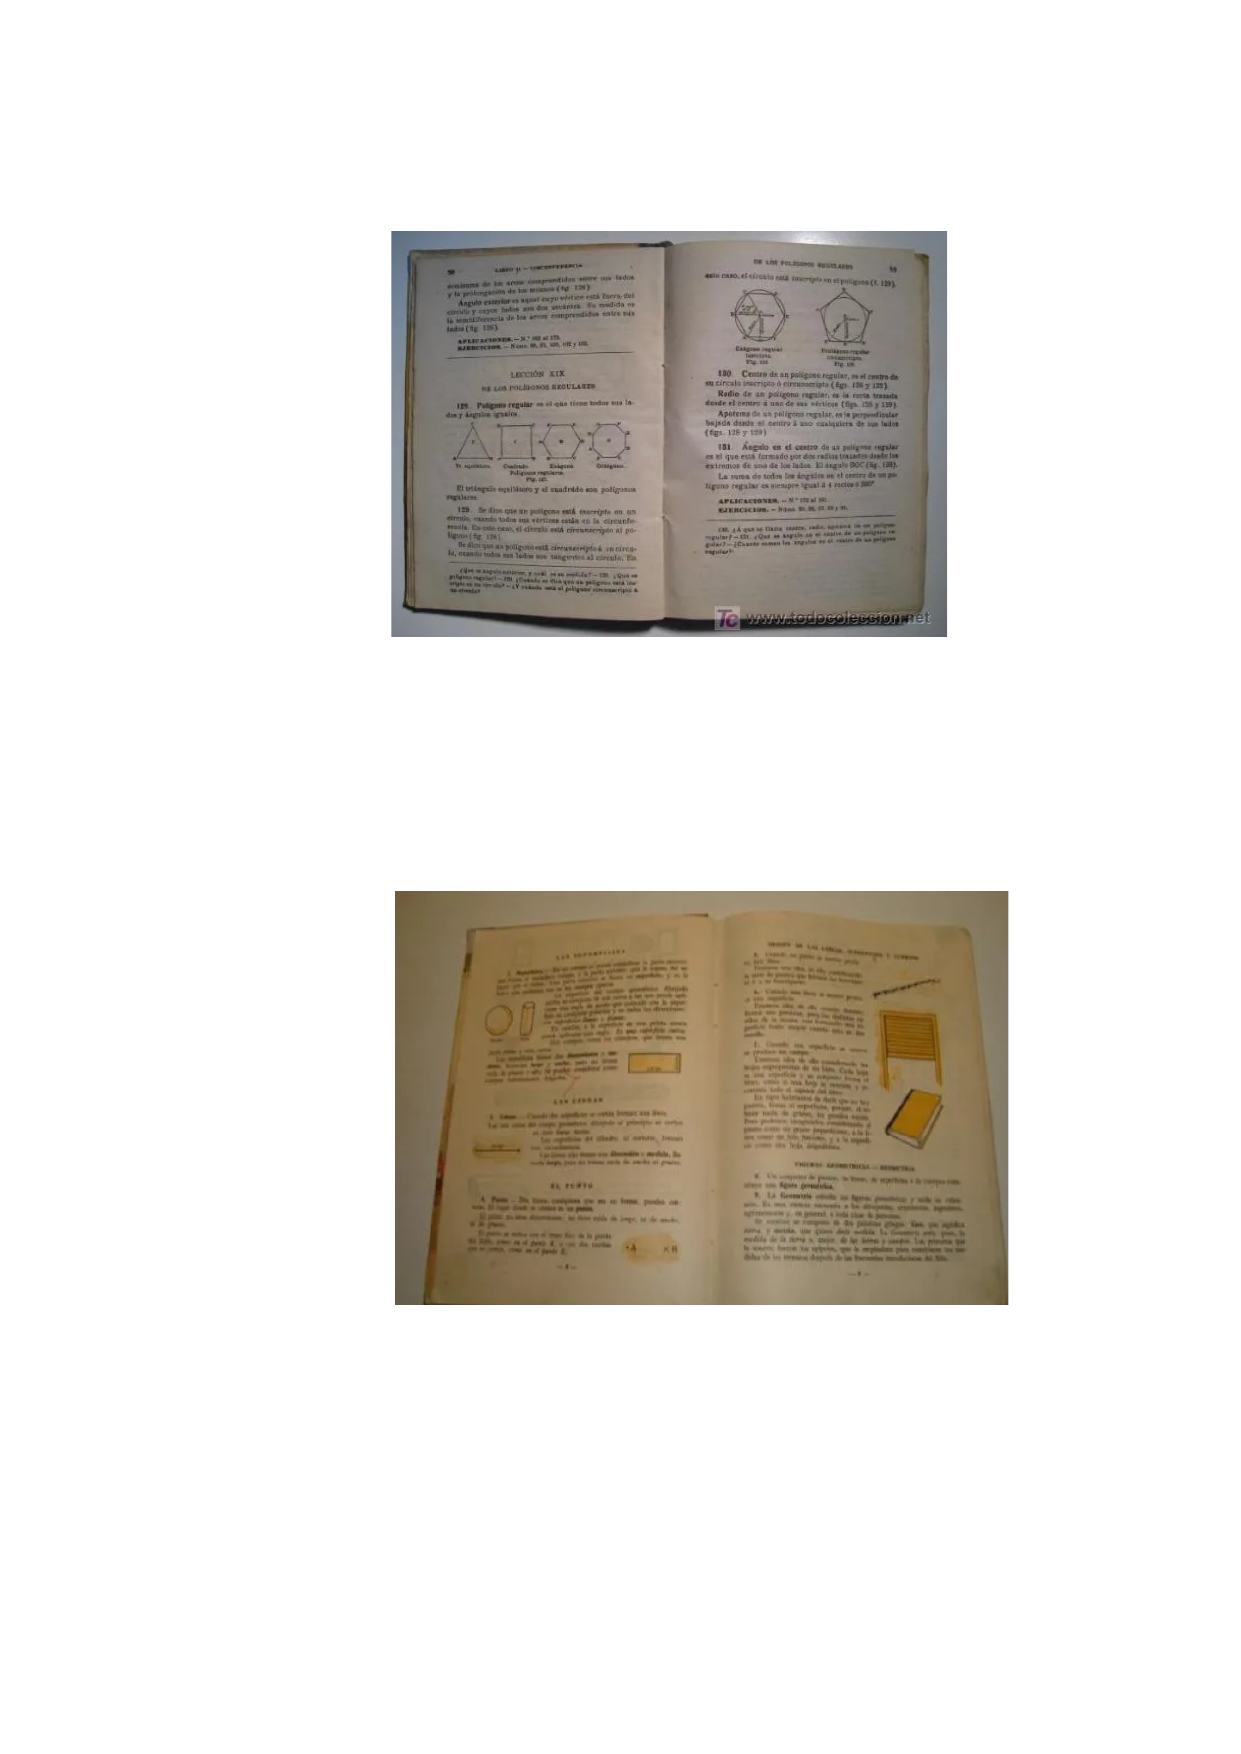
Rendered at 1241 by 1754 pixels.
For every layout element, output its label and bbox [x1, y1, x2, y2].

picture [391, 231, 950, 637]
picture [394, 891, 1009, 1305]
